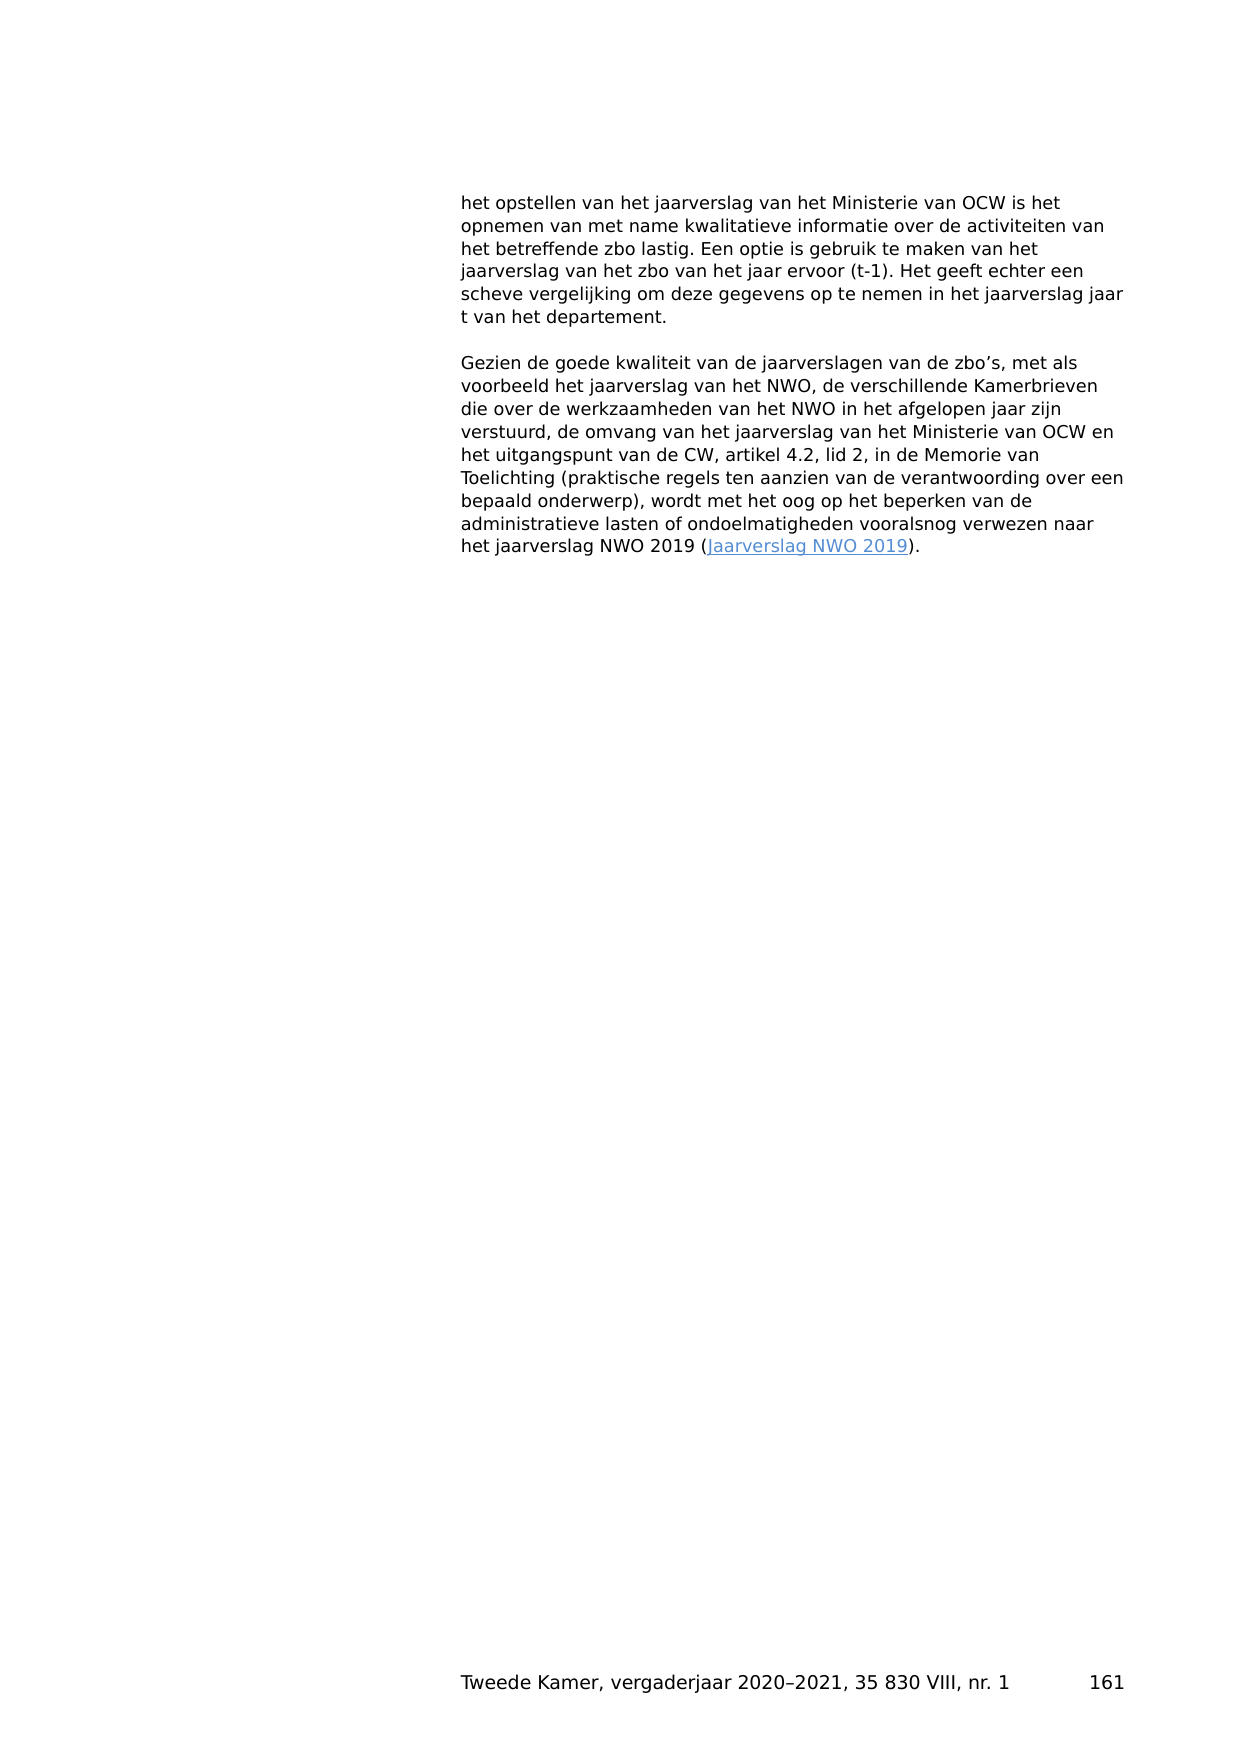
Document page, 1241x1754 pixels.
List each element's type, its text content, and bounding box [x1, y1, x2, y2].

text Gezien de goede kwaliteit van de jaarverslagen van de zbo’s, met als voorbeeld het jaarverslag van het NWO, de verschillende Kamerbrieven die over de werkzaamheden van het NWO in het afgelopen jaar zijn verstuurd, de omvang van het jaarverslag van het Ministerie van OCW en het uitgangspunt van de CW, artikel 4.2, lid 2, in de Memorie van Toelichting (praktische regels ten aanzien van de verantwoording over een bepaald onderwerp), wordt met het oog op het beperken van de administratieve lasten of ondoelmatigheden vooralsnog verwezen naar het jaarverslag NWO 2019 (Jaarverslag NWO 2019). [461, 351, 1125, 557]
text het opstellen van het jaarverslag van het Ministerie van OCW is het opnemen van met name kwalitatieve informatie over de activiteiten van het betreffende zbo lastig. Een optie is gebruik te maken van het jaarverslag van het zbo van het jaar ervoor (t-1). Het geeft echter een scheve vergelijking om deze gegevens op te nemen in het jaarverslag jaar t van het departement. [461, 191, 1125, 328]
